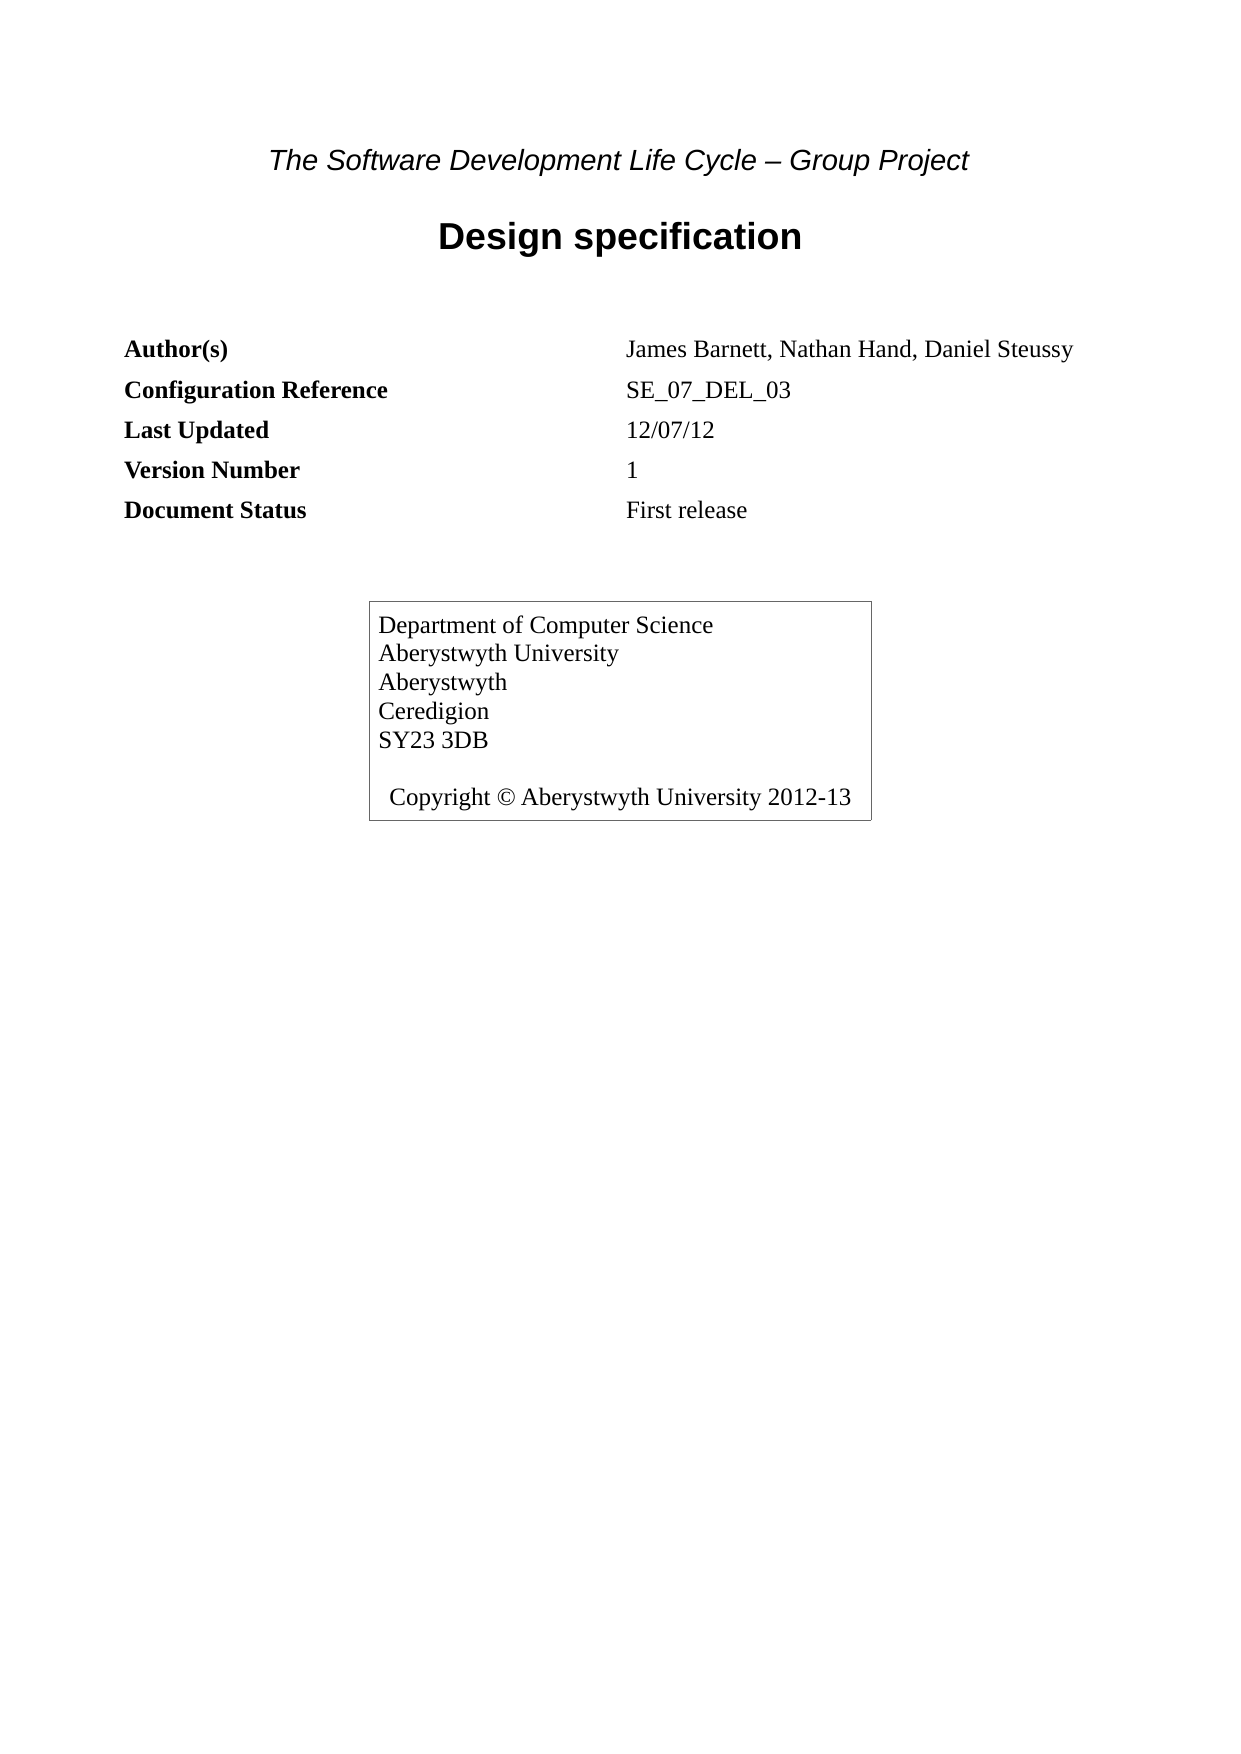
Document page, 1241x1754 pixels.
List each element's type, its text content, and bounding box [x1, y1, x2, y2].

text Aberystwyth University [378, 638, 862, 667]
table_cell First release [620, 490, 1122, 530]
text Copyright © Aberystwyth University 2012-13 [378, 782, 862, 811]
text SY23 3DB [378, 725, 862, 753]
text Aberystwyth [378, 667, 862, 696]
table_cell Document Status [118, 490, 620, 530]
table_cell Version Number [118, 450, 620, 490]
table_cell SE_07_DEL_03 [620, 369, 1122, 409]
text Ceredigion [378, 696, 862, 725]
subtitle The Software Development Life Cycle – Group Project [118, 143, 1122, 177]
title Design specification [118, 214, 1122, 257]
table_header Author(s) [118, 329, 620, 369]
table_cell Configuration Reference [118, 369, 620, 409]
table_cell Last Updated [118, 409, 620, 449]
table_cell 07/12/12 [620, 409, 1122, 449]
table_cell 1 [620, 450, 1122, 490]
table_header James Barnett, Nathan Hand, Daniel Steussy [620, 329, 1122, 369]
text Department of Computer Science [378, 610, 862, 638]
